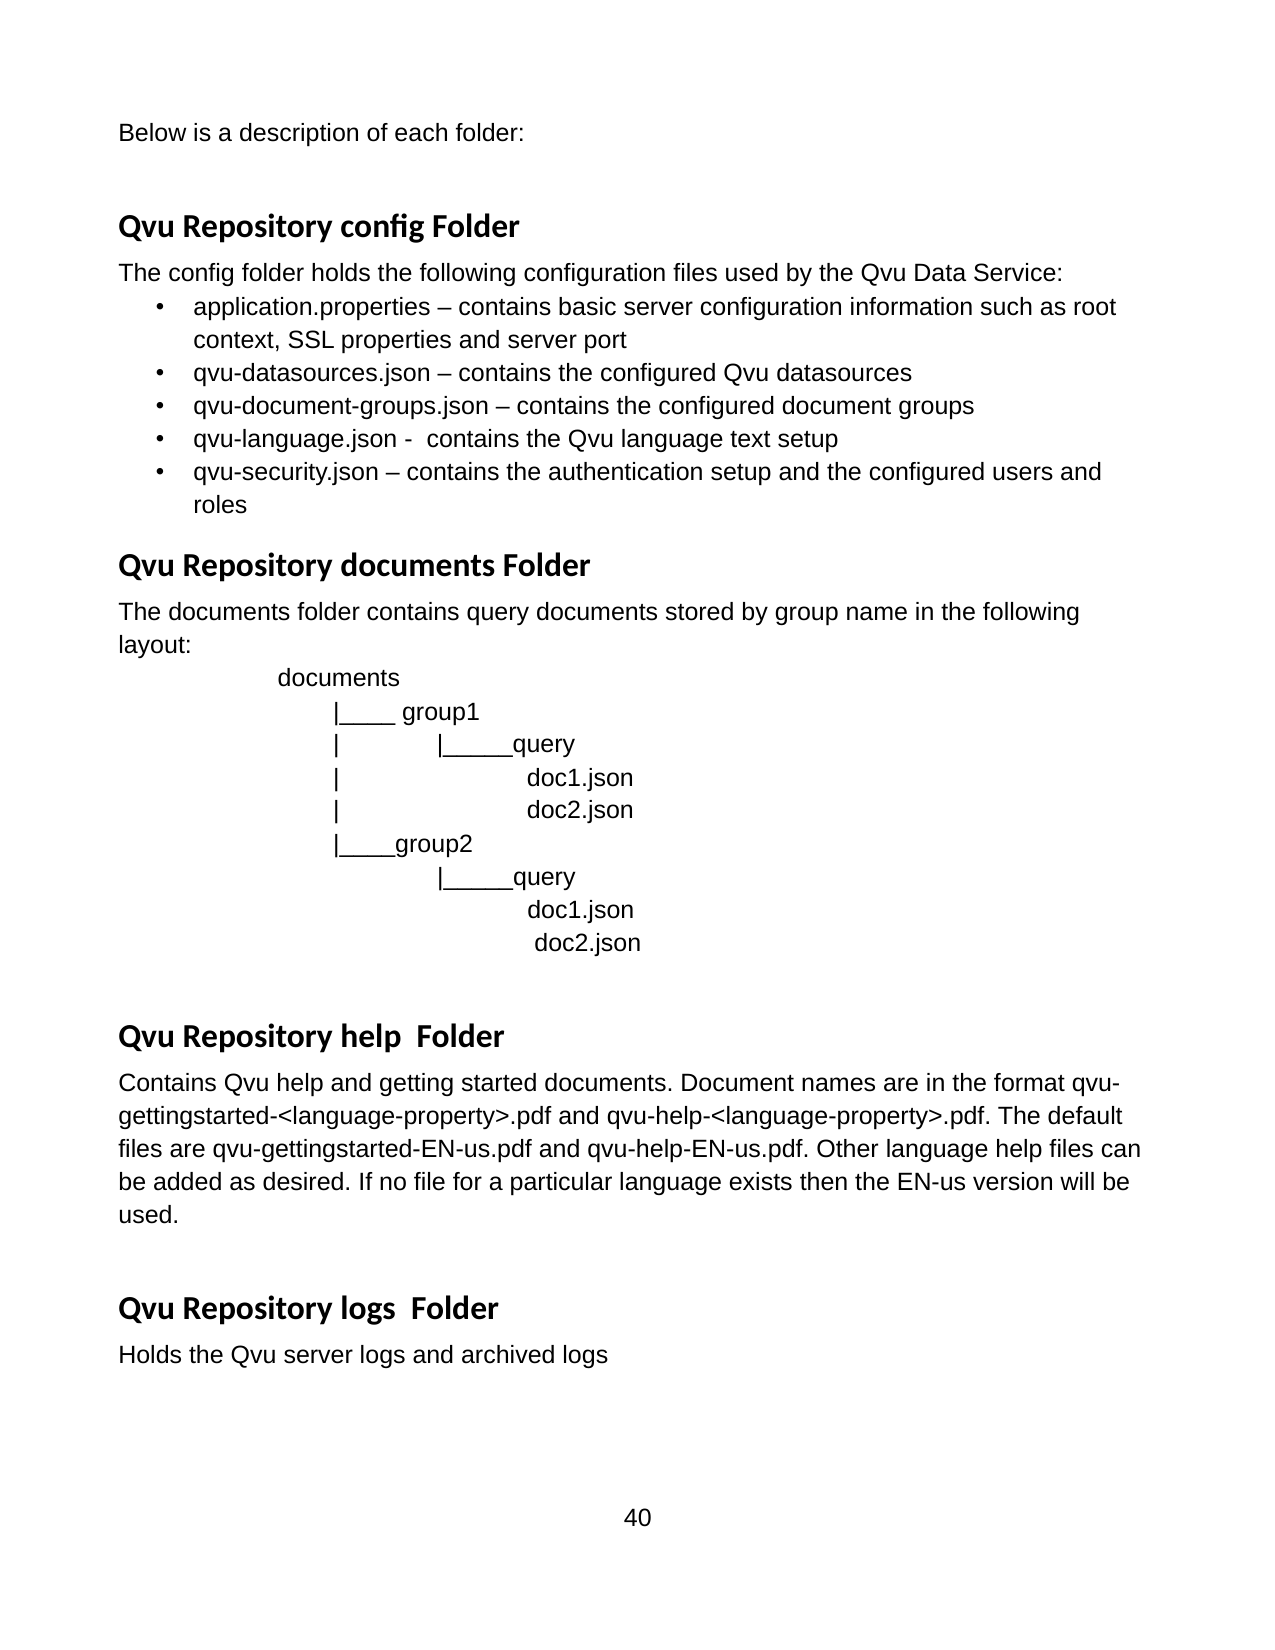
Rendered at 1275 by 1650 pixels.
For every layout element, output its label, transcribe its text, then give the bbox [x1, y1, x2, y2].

list qvu-language.json - contains the Qvu language text setup [156, 424, 1157, 453]
text The documents folder contains query documents stored by group name in the following layout: [118, 597, 1157, 659]
text documents [118, 663, 1157, 692]
text doc1.json [118, 894, 1157, 923]
text Contains Qvu help and getting started documents. Document names are in the format qvu-gettingstarted-<language-property>.pdf and qvu-help-<language-property>.pdf. The default files are qvu-gettingstarted-EN-us.pdf and qvu-help-EN-us.pdf. Other language help files can be added as desired. If no file for a particular language exists then the EN-us version will be used. [118, 1068, 1157, 1229]
text | doc1.json [118, 762, 1157, 791]
subtitle Qvu Repository config Folder [118, 205, 1157, 246]
text Holds the Qvu server logs and archived logs [118, 1340, 1157, 1369]
list application.properties – contains basic server configuration information such as root context, SSL properties and server port [156, 291, 1157, 353]
list qvu-security.json – contains the authentication setup and the configured users and roles [156, 457, 1157, 519]
text | |_____query [118, 729, 1157, 758]
subtitle Qvu Repository logs Folder [118, 1287, 1157, 1328]
text doc2.json [118, 928, 1157, 956]
text The config folder holds the following configuration files used by the Qvu Data Service: [118, 258, 1157, 287]
text |_____query [118, 862, 1157, 890]
subtitle Qvu Repository help Folder [118, 1014, 1157, 1055]
text | doc2.json [118, 796, 1157, 824]
text Below is a description of each folder: [118, 118, 1157, 147]
list qvu-document-groups.json – contains the configured document groups [156, 391, 1157, 419]
text |____group2 [118, 828, 1157, 857]
subtitle Qvu Repository documents Folder [118, 544, 1157, 585]
list qvu-datasources.json – contains the configured Qvu datasources [156, 358, 1157, 386]
text |____ group1 [118, 696, 1157, 725]
